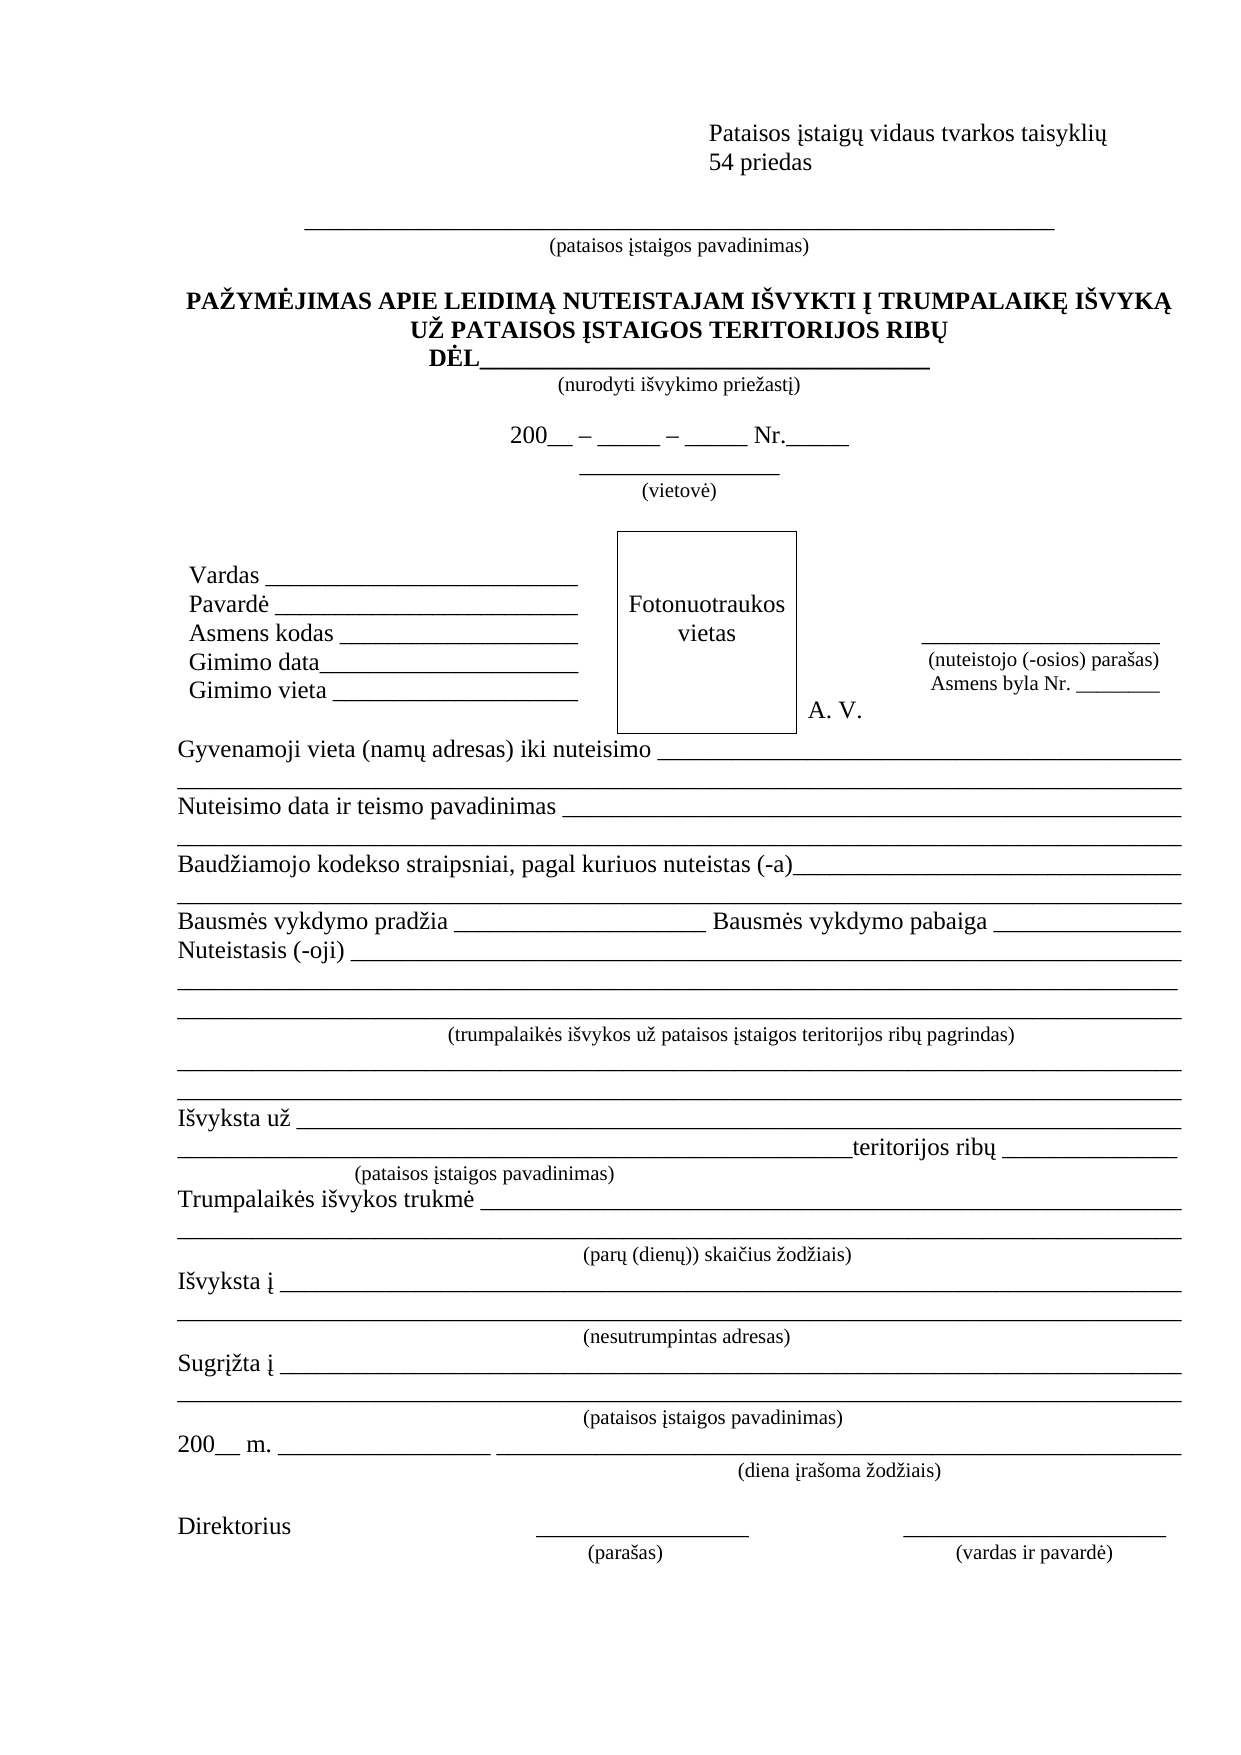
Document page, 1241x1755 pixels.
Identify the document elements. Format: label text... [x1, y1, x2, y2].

text ________________________________________________________________________________ [177, 964, 1181, 993]
text Pataisos įstaigų vidaus tvarkos taisyklių [709, 118, 1181, 147]
text Gyvenamoji vieta (namų adresas) iki nuteisimo [177, 734, 1181, 763]
text Sugrįžta į [177, 1348, 1181, 1401]
text Nuteistasis (-oji) [177, 935, 1181, 964]
text (pataisos įstaigos pavadinimas) [448, 1405, 1181, 1429]
text 200__ m. _________________ [177, 1429, 1181, 1458]
text PAŽYMĖJIMAS APIE LEIDIMĄ NUTEISTAJAM IŠVYKTI Į TRUMPALAIKĘ IŠVYKĄ UŽ PATAISOS ĮSTAIGOS TERITORIJOS RIBŲ DĖL____________________________________ [177, 286, 1181, 372]
text Trumpalaikės išvykos trukmė [177, 1184, 1181, 1238]
text ________________ [177, 449, 1181, 478]
text (parašas) (vardas ir pavardė) [177, 1539, 1181, 1564]
text (parų (dienų)) skaičius žodžiais) [448, 1242, 1181, 1266]
text (vietovė) [177, 478, 1181, 502]
text ______________________________________________________teritorijos ribų ______________ [177, 1132, 1181, 1161]
table_header Fotonuotraukos vietas [618, 532, 796, 733]
text Bausmės vykdymo pradžia Bausmės vykdymo pabaiga _______________ [177, 906, 1181, 935]
text (pataisos įstaigos pavadinimas) [177, 1161, 1181, 1184]
text ____________________________________________________________ [177, 204, 1181, 233]
text Išvyksta už [177, 1103, 1181, 1132]
text (diena įrašoma žodžiais) [177, 1458, 1181, 1482]
text 200__ – _____ – _____ Nr._____ [177, 420, 1181, 449]
text (trumpalaikės išvykos už pataisos įstaigos teritorijos ribų pagrindas) [312, 1021, 1181, 1046]
text (nesutrumpintas adresas) [448, 1324, 1181, 1348]
text Nuteisimo data ir teismo pavadinimas [177, 791, 1181, 820]
table_header (nuteistojo (-osios) parašas) Asmens byla Nr. ________ A. V. [797, 531, 1171, 733]
text (pataisos įstaigos pavadinimas) [177, 233, 1181, 257]
text 54 priedas [177, 147, 1181, 176]
text Baudžiamojo kodekso straipsniai, pagal kuriuos nuteistas (-a) [177, 849, 1181, 878]
text Išvyksta į [177, 1266, 1181, 1320]
text (nurodyti išvykimo priežastį) [177, 372, 1181, 396]
text Direktorius _________________ _____________________ [177, 1511, 1181, 1539]
table_header Vardas Pavardė Asmens kodas Gimimo data Gimimo vieta [177, 531, 617, 733]
